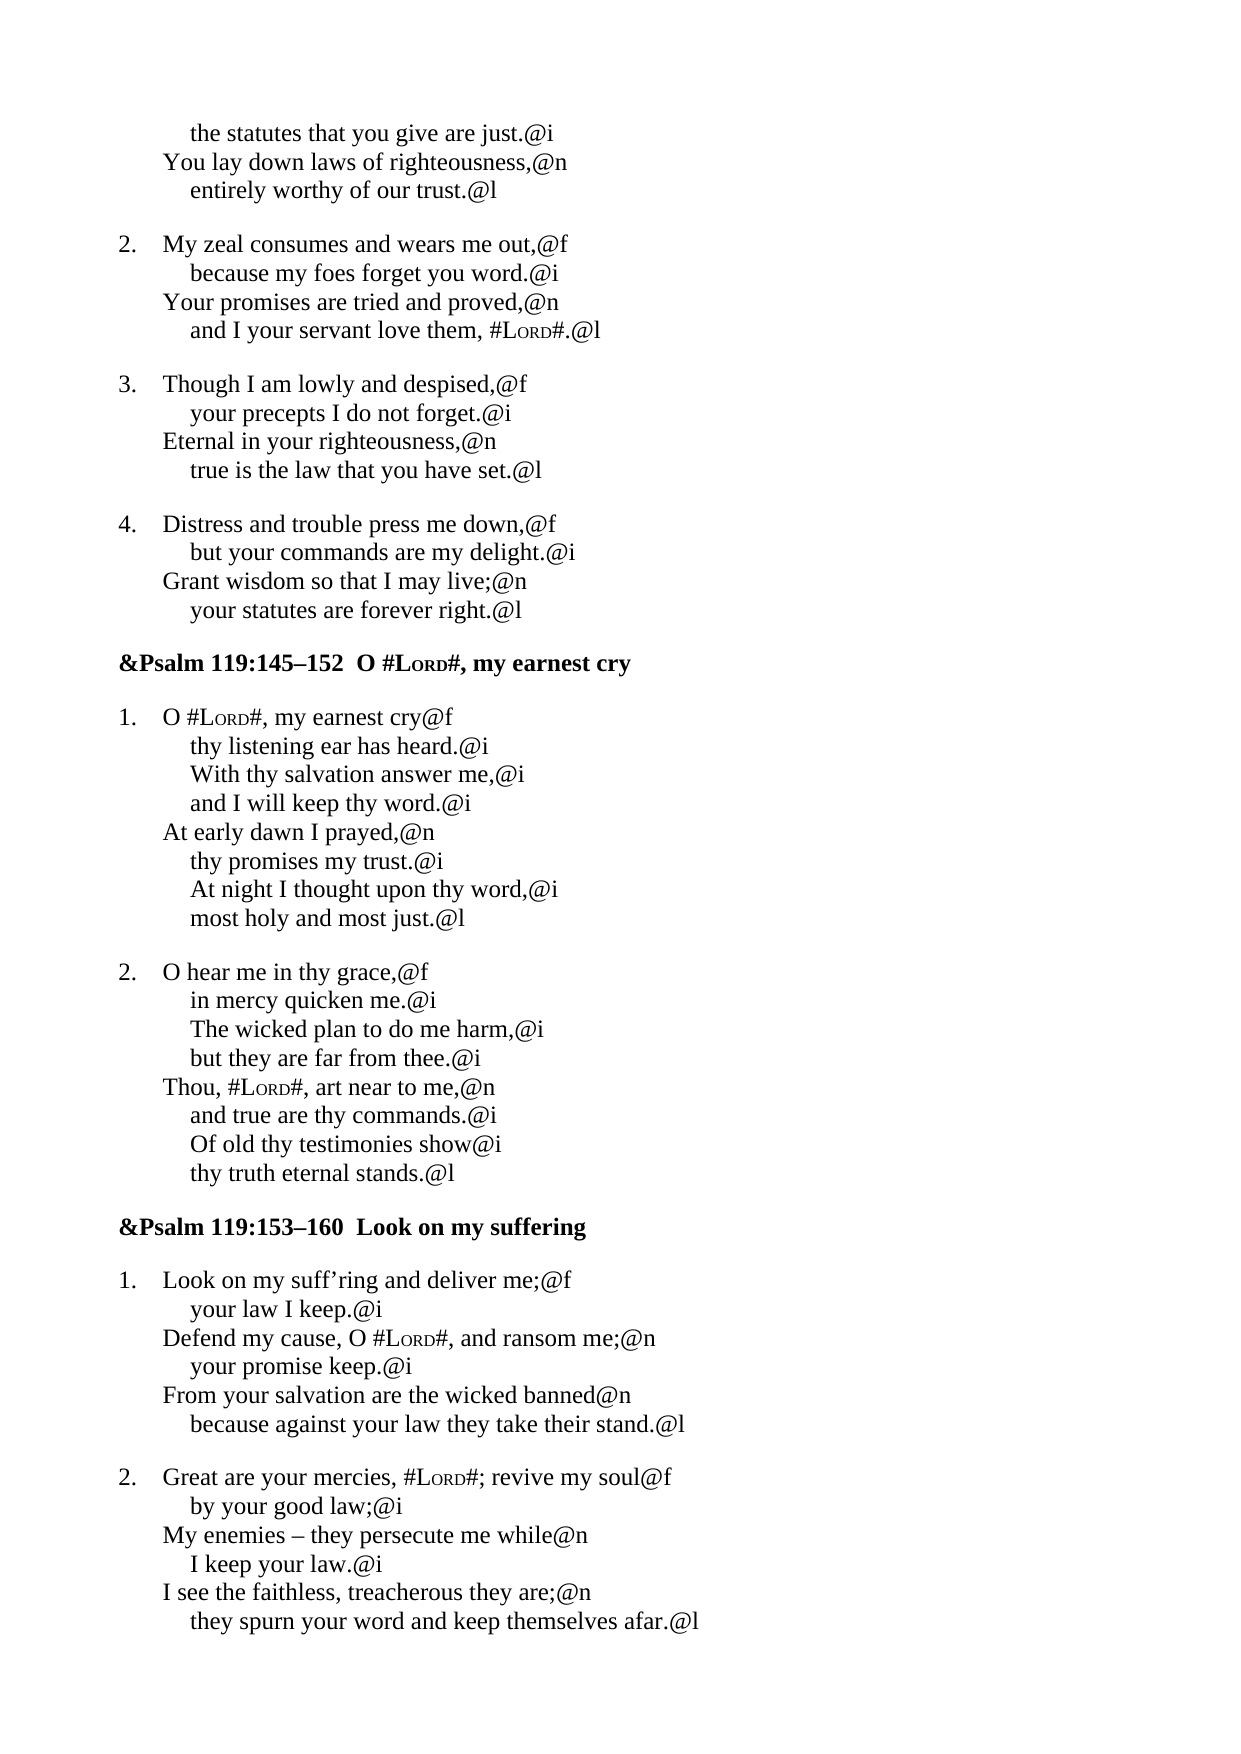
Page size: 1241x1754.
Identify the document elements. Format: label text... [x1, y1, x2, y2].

subtitle &Psalm 119:153–160 Look on my suffering [118, 1212, 1122, 1240]
text Grant wisdom so that I may live;@n [162, 566, 1122, 595]
subtitle &Psalm 119:145–152 O #Lord#, my earnest cry [118, 648, 1122, 677]
text but they are far from thee.@i [171, 1043, 1122, 1072]
text true is the law that you have set.@l [171, 455, 1122, 484]
text My enemies – they persecute me while@n [162, 1520, 1122, 1549]
text Your promises are tried and proved,@n [162, 287, 1122, 315]
text Eternal in your righteousness,@n [162, 426, 1122, 455]
text At night I thought upon thy word,@i [171, 874, 1122, 903]
text You lay down laws of righteousness,@n [162, 147, 1122, 176]
text your law I keep.@i [171, 1294, 1122, 1323]
text entirely worthy of our trust.@l [171, 176, 1122, 204]
text because against your law they take their stand.@l [171, 1409, 1122, 1438]
text and I will keep thy word.@i [171, 788, 1122, 817]
text the statutes that you give are just.@i [171, 118, 1122, 147]
text but your commands are my delight.@i [171, 537, 1122, 566]
text With thy salvation answer me,@i [171, 759, 1122, 788]
text thy promises my trust.@i [171, 846, 1122, 874]
text Thou, #Lord#, art near to me,@n [162, 1072, 1122, 1101]
text 1. Look on my suff’ring and deliver me;@f [118, 1265, 1122, 1294]
text At early dawn I prayed,@n [162, 817, 1122, 846]
text your promise keep.@i [171, 1351, 1122, 1380]
text 2. My zeal consumes and wears me out,@f [118, 229, 1122, 258]
text I see the faithless, treacherous they are;@n [162, 1577, 1122, 1606]
text 3. Though I am lowly and despised,@f [118, 369, 1122, 398]
text From your salvation are the wicked banned@n [162, 1380, 1122, 1409]
text 1. O #Lord#, my earnest cry@f [118, 702, 1122, 731]
text they spurn your word and keep themselves afar.@l [171, 1606, 1122, 1635]
text most holy and most just.@l [171, 903, 1122, 932]
text and I your servant love them, #Lord#.@l [171, 315, 1122, 344]
text your precepts I do not forget.@i [171, 398, 1122, 426]
text 2. Great are your mercies, #Lord#; revive my soul@f [118, 1462, 1122, 1491]
text Of old thy testimonies show@i [171, 1129, 1122, 1158]
text by your good law;@i [171, 1491, 1122, 1520]
text Defend my cause, O #Lord#, and ransom me;@n [162, 1323, 1122, 1351]
text in mercy quicken me.@i [171, 986, 1122, 1014]
text 4. Distress and trouble press me down,@f [118, 509, 1122, 537]
text thy truth eternal stands.@l [171, 1158, 1122, 1187]
text I keep your law.@i [171, 1549, 1122, 1577]
text thy listening ear has heard.@i [171, 731, 1122, 759]
text your statutes are forever right.@l [171, 595, 1122, 624]
text because my foes forget you word.@i [171, 258, 1122, 287]
text The wicked plan to do me harm,@i [171, 1014, 1122, 1043]
text and true are thy commands.@i [171, 1101, 1122, 1129]
text 2. O hear me in thy grace,@f [118, 957, 1122, 986]
